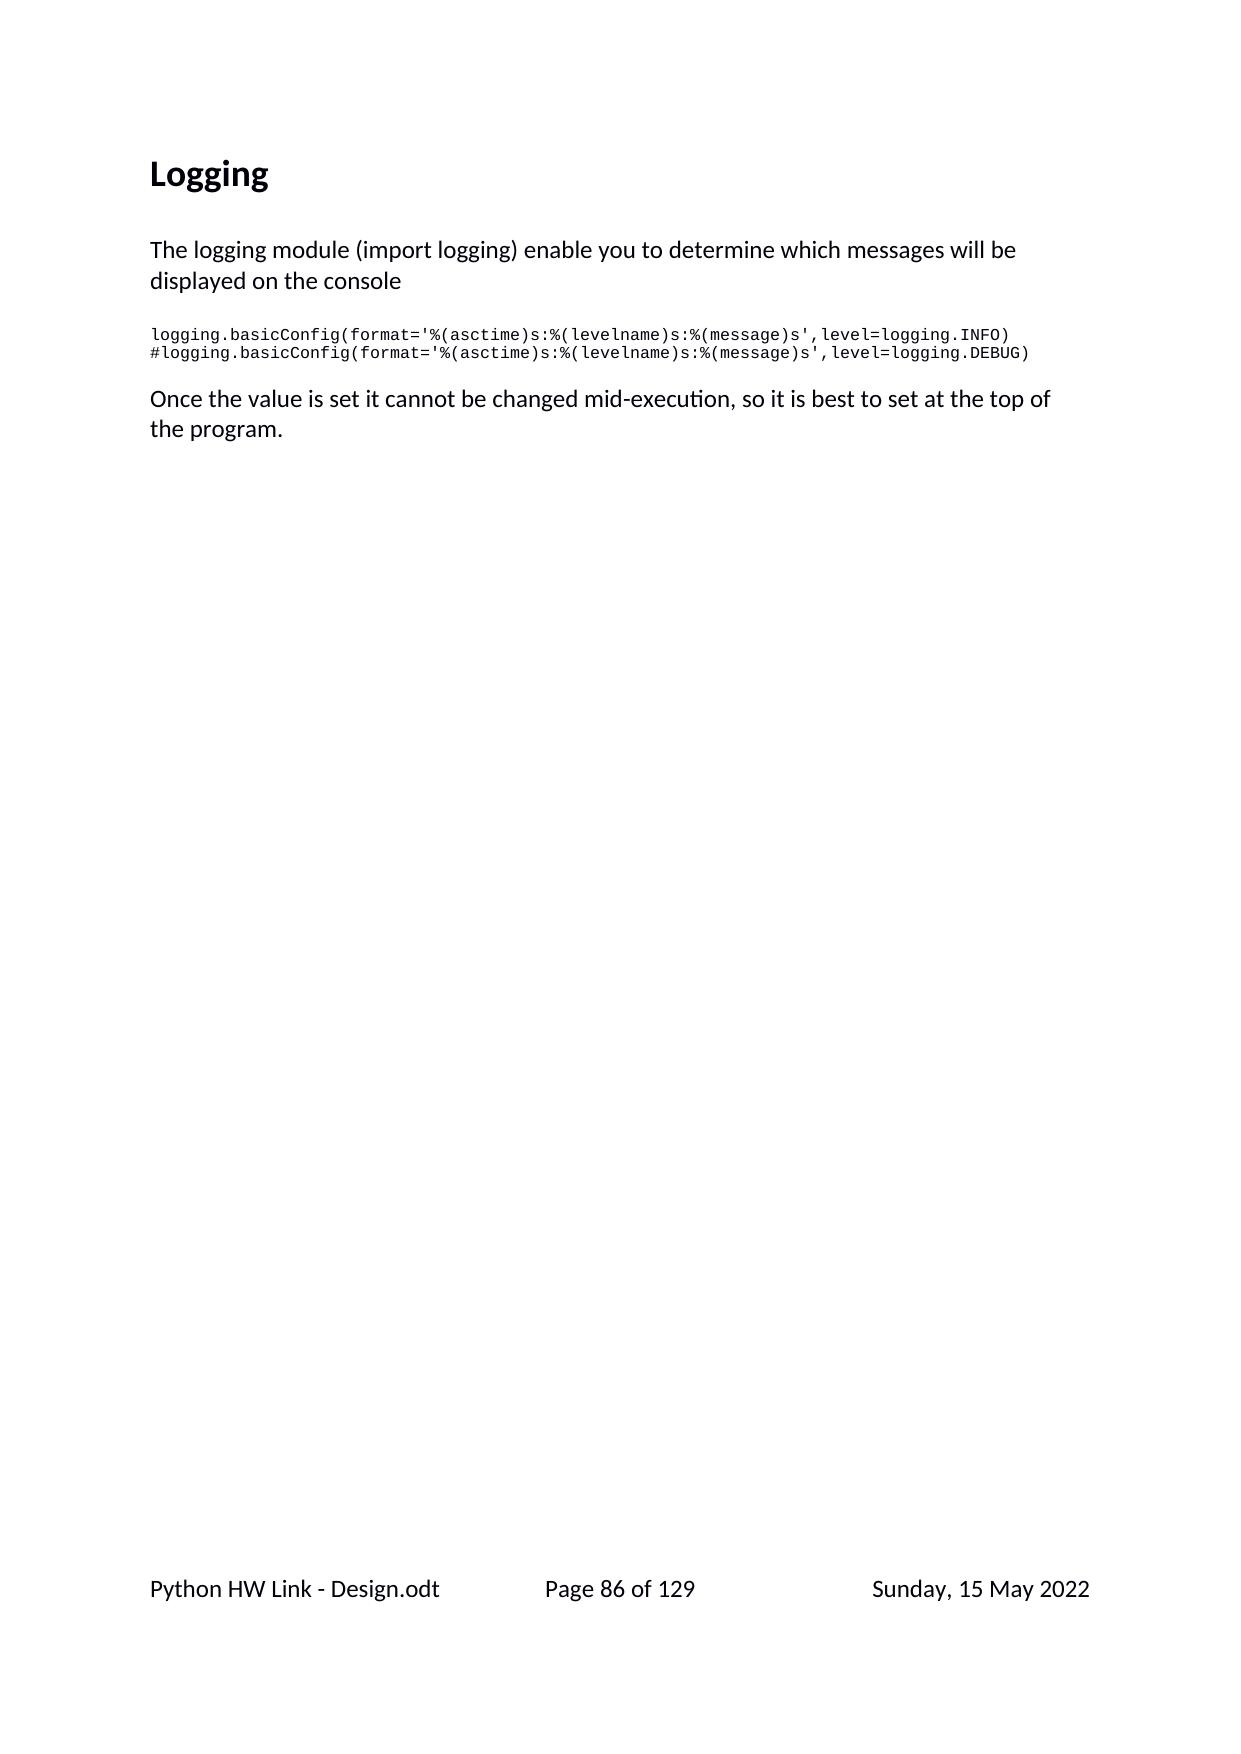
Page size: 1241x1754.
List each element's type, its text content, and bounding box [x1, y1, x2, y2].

text logging.basicConfig(format='%(asctime)s:%(levelname)s:%(message)s',level=logging.INFO) [150, 326, 1090, 345]
subtitle Logging [150, 150, 1090, 196]
text The logging module (import logging) enable you to determine which messages will be displayed on the console [150, 235, 1090, 296]
text Once the value is set it cannot be changed mid-execution, so it is best to set at the top of the program. [150, 383, 1090, 444]
text #logging.basicConfig(format='%(asctime)s:%(levelname)s:%(message)s',level=logging.DEBUG) [150, 345, 1090, 364]
